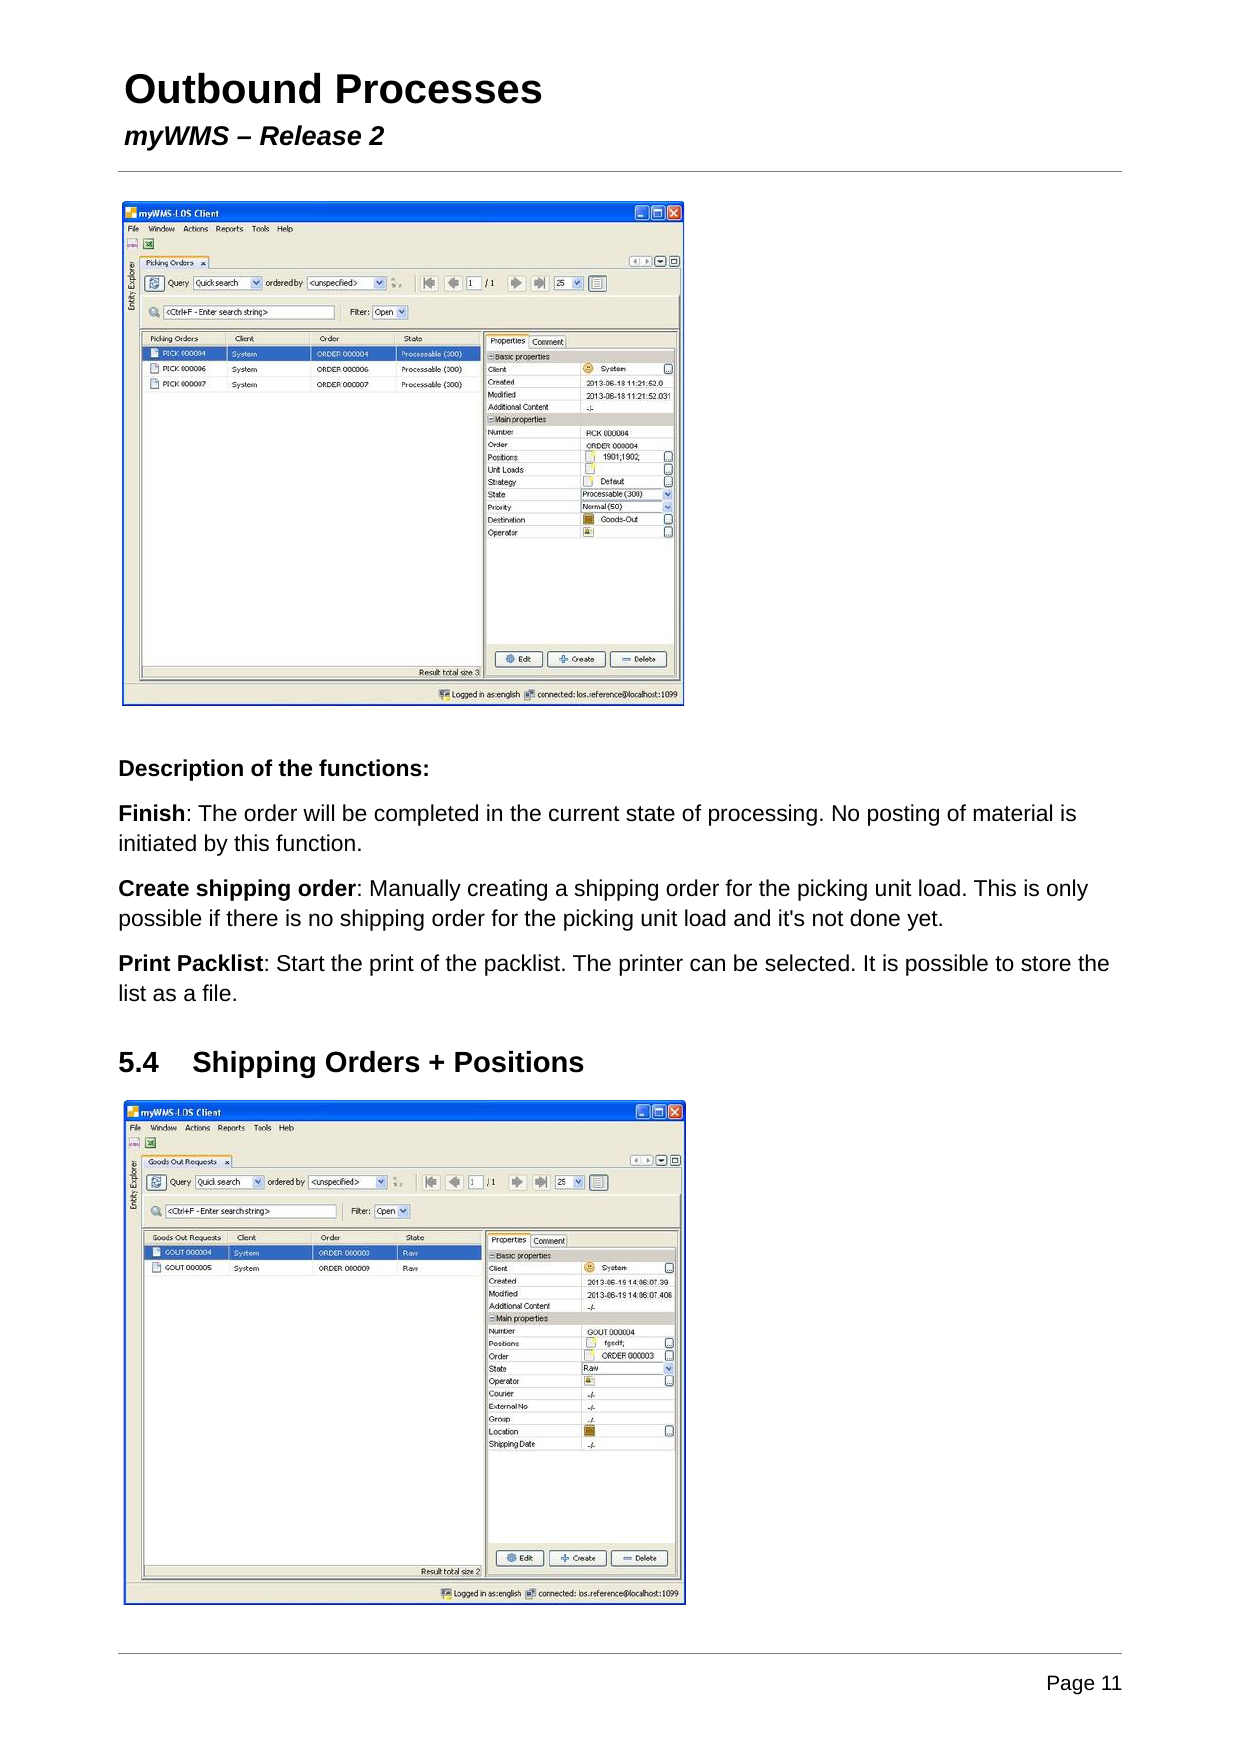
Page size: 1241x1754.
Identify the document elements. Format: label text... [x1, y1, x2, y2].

subtitle Shipping Orders + Positions [118, 1045, 1122, 1079]
text Description of the functions: [118, 755, 1122, 781]
text Finish: The order will be completed in the current state of processing. No posting of material is initiated by this function. [118, 799, 1122, 856]
picture [123, 1100, 686, 1605]
picture [122, 201, 685, 706]
text Create shipping order: Manually creating a shipping order for the picking unit load. This is only possible if there is no shipping order for the picking unit load and it's not done yet. [118, 874, 1122, 931]
text Print Packlist: Start the print of the packlist. The printer can be selected. It is possible to store the list as a file. [118, 949, 1122, 1006]
